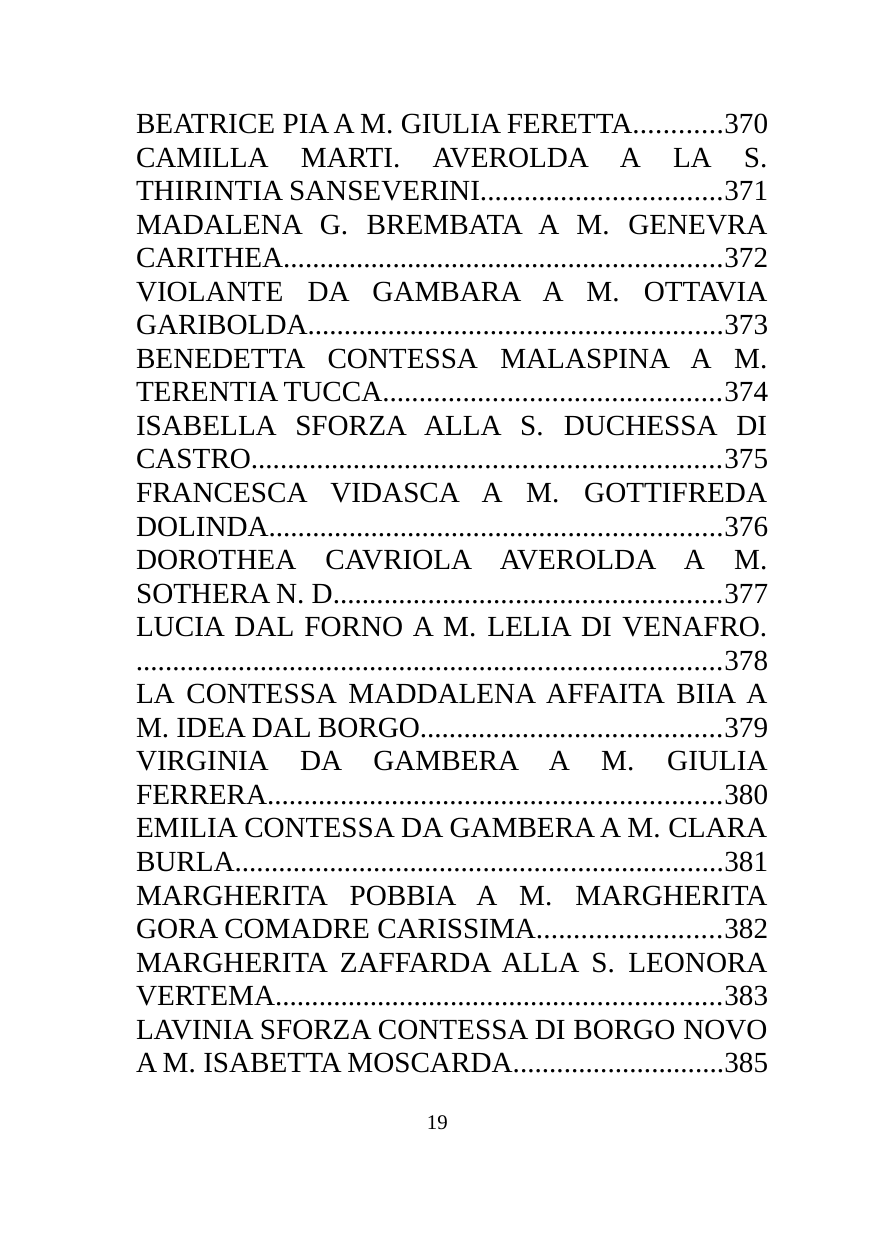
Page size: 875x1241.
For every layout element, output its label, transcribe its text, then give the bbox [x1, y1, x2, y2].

text ISABELLA SFORZA ALLA S. DUCHESSA DI CASTRO. 375 [136, 408, 768, 475]
text LUCIA DAL FORNO A M. LELIA DI VENAFRO. 378 [136, 609, 768, 676]
text CAMILLA MARTI. AVEROLDA A LA S. THIRINTIA SANSEVERINI. 371 [136, 140, 768, 207]
text FRANCESCA VIDASCA A M. GOTTIFREDA DOLINDA. 376 [136, 475, 768, 542]
text BENEDETTA CONTESSA MALASPINA A M. TERENTIA TUCCA. 374 [136, 341, 768, 408]
text LA CONTESSA MADDALENA AFFAITA BIIA A M. IDEA DAL BORGO. 379 [136, 676, 768, 743]
text VIRGINIA DA GAMBERA A M. GIULIA FERRERA. 380 [136, 743, 768, 811]
text EMILIA CONTESSA DA GAMBERA A M. CLARA BURLA. 381 [136, 811, 768, 878]
text VIOLANTE DA GAMBARA A M. OTTAVIA GARIBOLDA. 373 [136, 274, 768, 341]
text LAVINIA SFORZA CONTESSA DI BORGO NOVO A M. ISABETTA MOSCARDA. 385 [136, 1012, 768, 1079]
text MARGHERITA ZAFFARDA ALLA S. LEONORA VERTEMA. 383 [136, 945, 768, 1012]
text BEATRICE PIA A M. GIULIA FERETTA. 370 [136, 106, 768, 140]
text MADALENA G. BREMBATA A M. GENEVRA CARITHEA. 372 [136, 207, 768, 274]
text MARGHERITA POBBIA A M. MARGHERITA GORA COMADRE CARISSIMA. 382 [136, 878, 768, 945]
text DOROTHEA CAVRIOLA AVEROLDA A M. SOTHERA N. D. 377 [136, 542, 768, 609]
